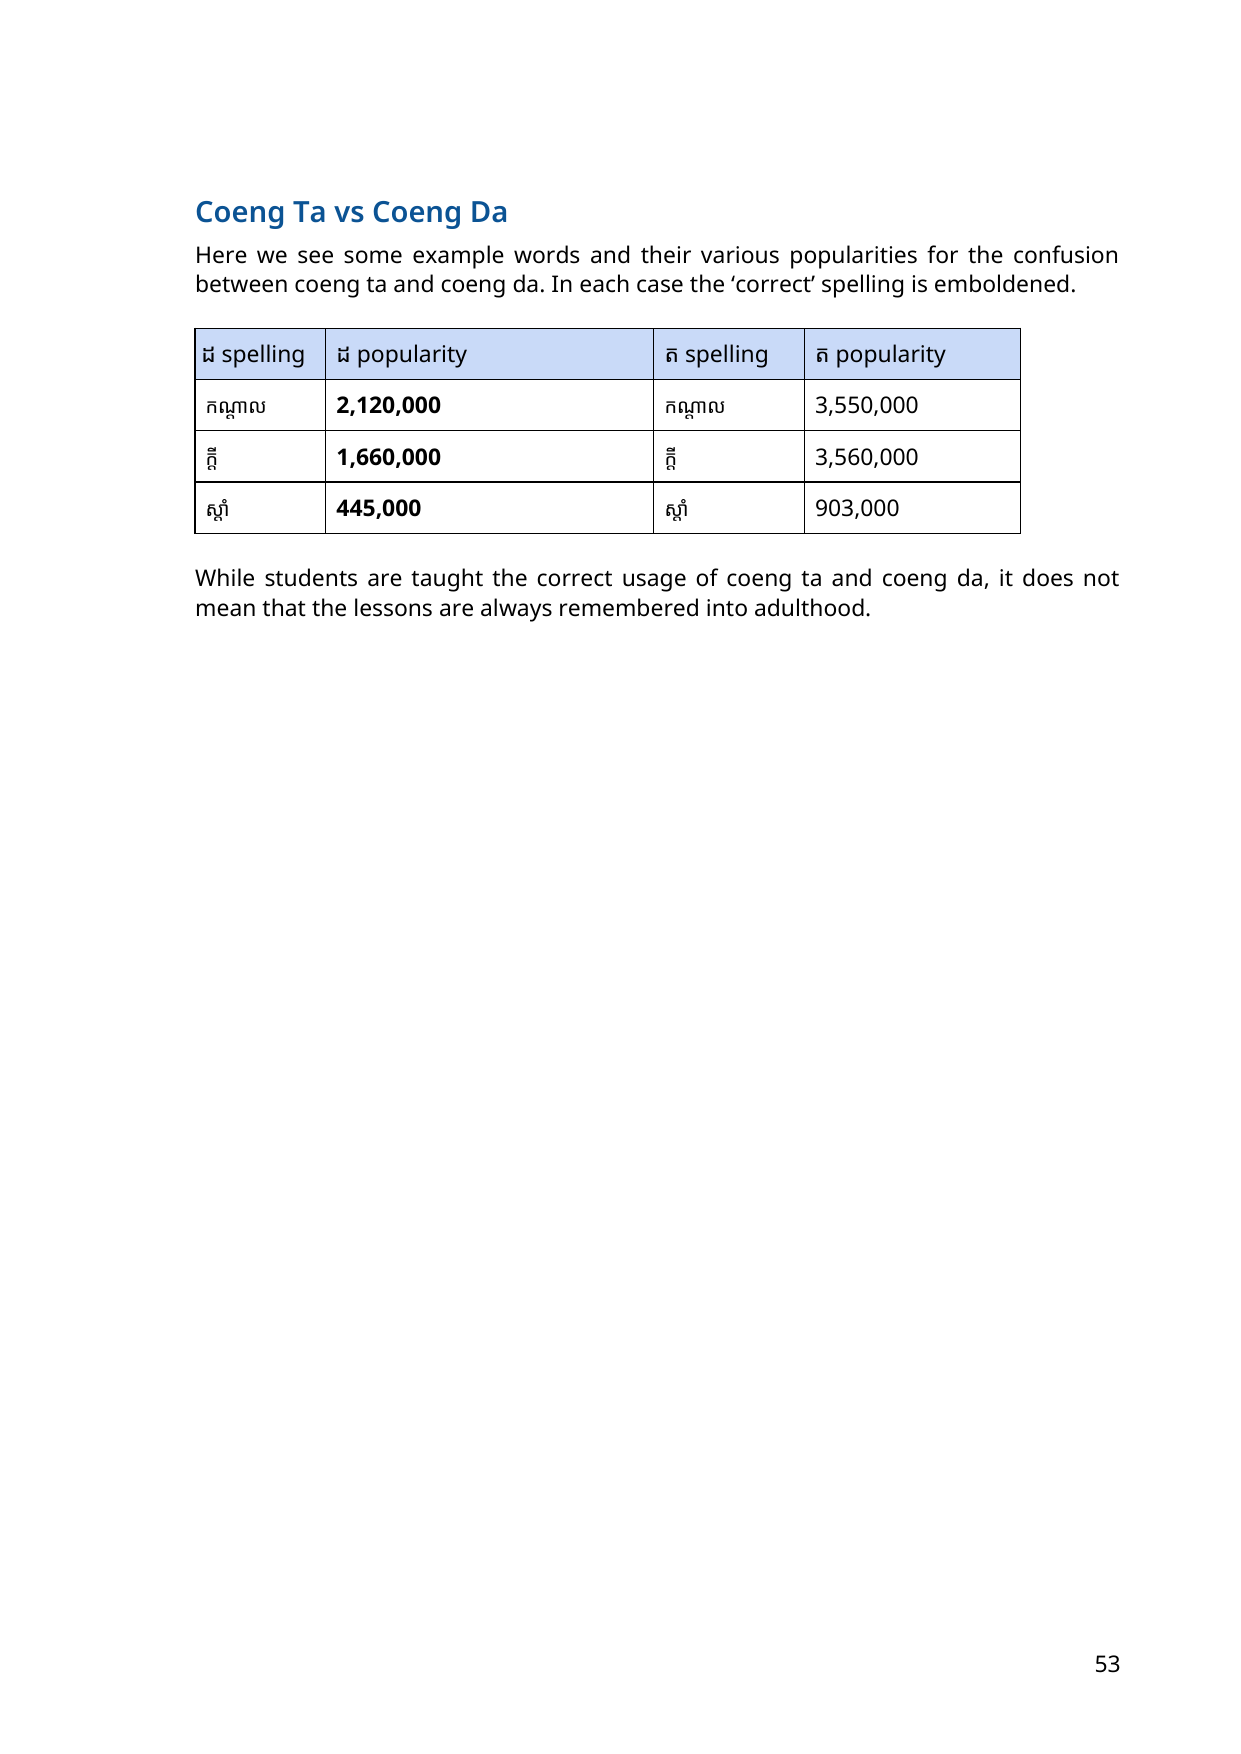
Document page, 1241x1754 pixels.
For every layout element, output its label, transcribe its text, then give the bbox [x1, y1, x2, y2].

text While students are taught the correct usage of coeng ta and coeng da, it does not mean that the lessons are always remembered into adulthood. [195, 563, 1121, 622]
subtitle Coeng Ta vs Coeng Da [195, 192, 1121, 231]
table_header ត popularity [805, 329, 1020, 379]
table_cell កណ្តាល [654, 380, 804, 430]
table_cell ស្តាំ [654, 483, 804, 533]
table_cell 445,000 [326, 483, 653, 533]
table_header ដ popularity [326, 329, 653, 379]
table_header ត spelling [654, 329, 804, 379]
table_cell 3,550,000 [805, 380, 1020, 430]
table_cell 903,000 [805, 483, 1020, 533]
text Here we see some example words and their various popularities for the confusion between coeng ta and coeng da. In each case the ‘correct’ spelling is emboldened. [195, 239, 1121, 298]
table_cell 2,120,000 [326, 380, 653, 430]
table_cell ស្ដាំ [196, 483, 325, 533]
table_cell ក្ដី [196, 431, 325, 481]
table_cell 1,660,000 [326, 431, 653, 481]
table_cell 3,560,000 [805, 431, 1020, 481]
table_cell កណ្ដាល [196, 380, 325, 430]
table_header ដ spelling [196, 329, 325, 379]
table_cell ក្តី [654, 431, 804, 481]
